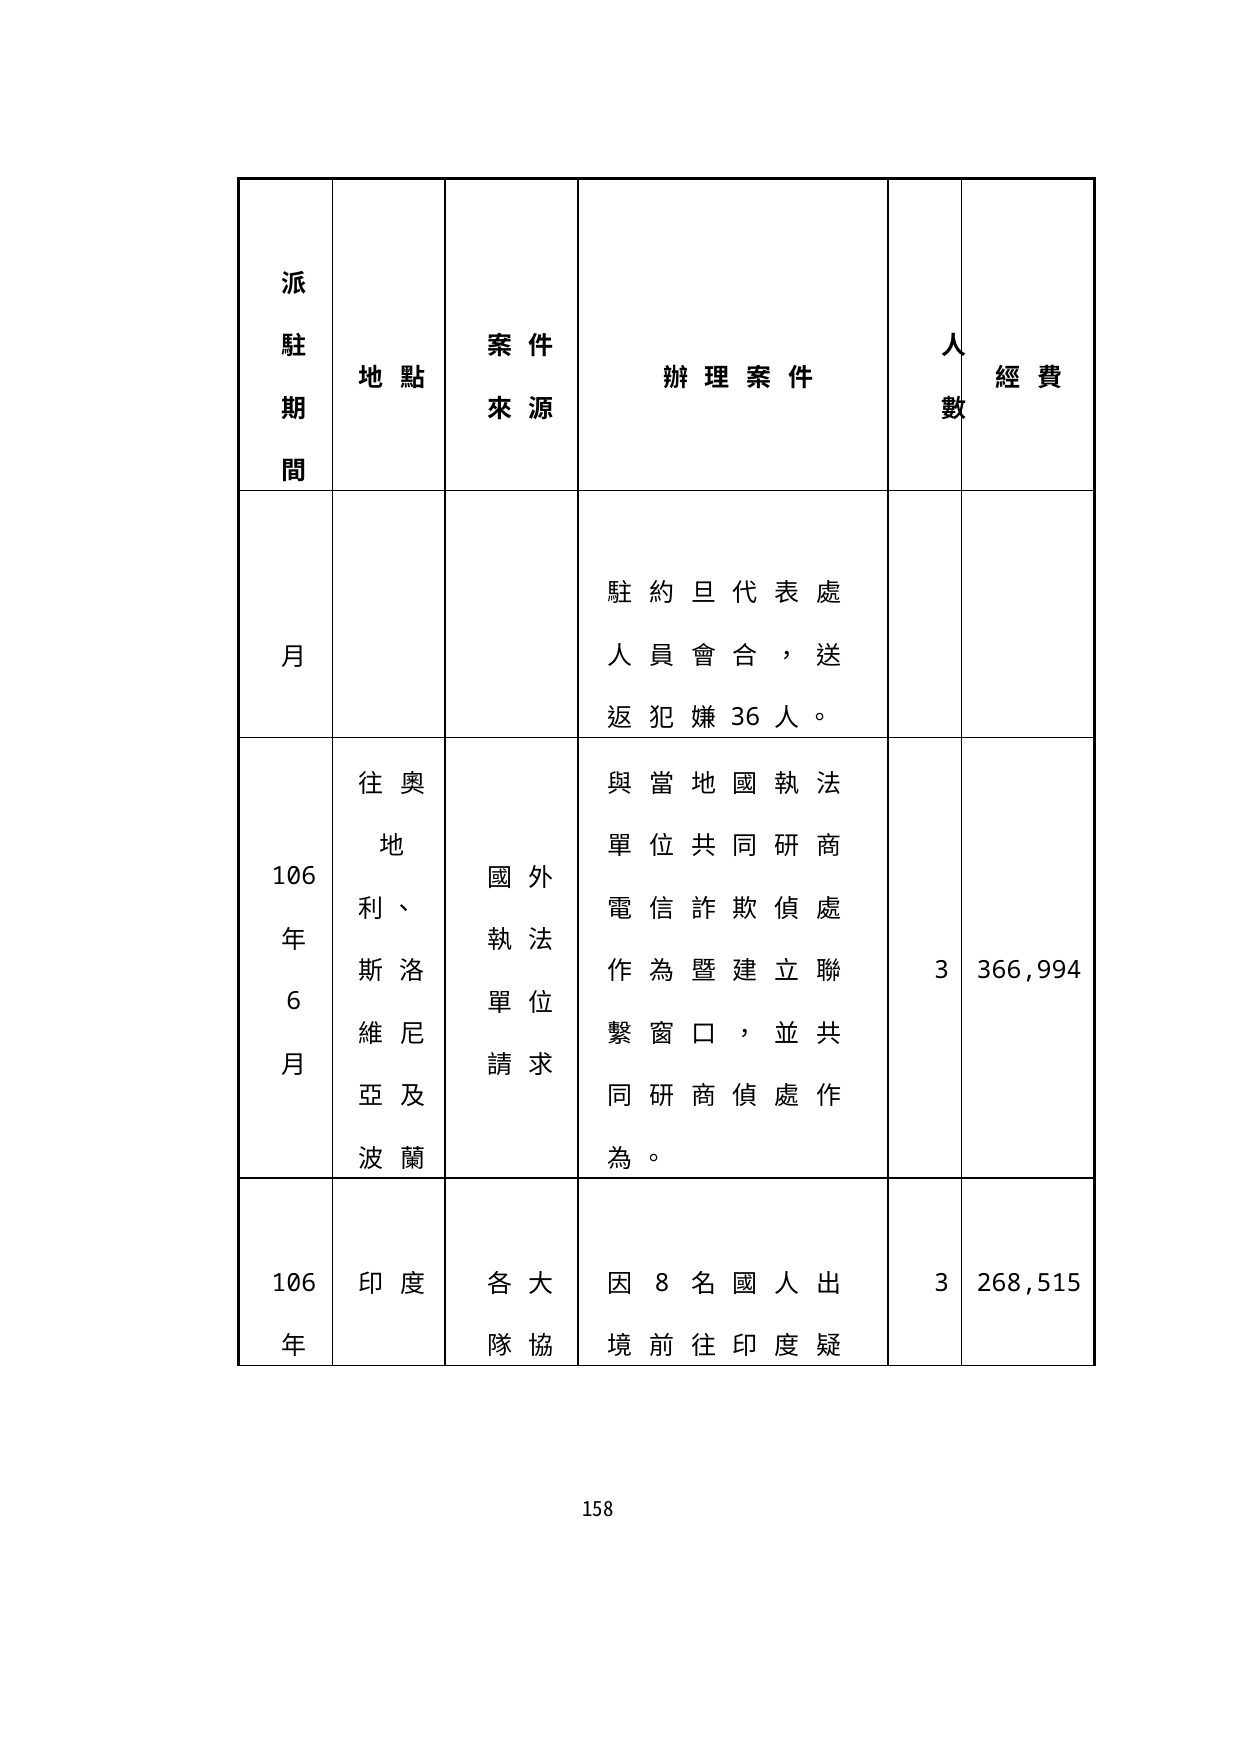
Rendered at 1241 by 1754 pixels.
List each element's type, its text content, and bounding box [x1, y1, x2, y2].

table_cell 因8名國人出境前往印度疑 [579, 1179, 887, 1365]
table_header 派駐期間 [240, 180, 332, 490]
table_cell [962, 491, 1093, 737]
table_cell 106年6月 [240, 738, 332, 1177]
table_cell [333, 491, 444, 737]
table_cell 366,994 [962, 738, 1093, 1177]
table_cell 3 [889, 738, 961, 1177]
table_cell 各大隊協 [446, 1179, 577, 1365]
table_cell 與當地國執法單位共同研商電信詐欺偵處作為暨建立聯繫窗口，並共同研商偵處作為。 [579, 738, 887, 1177]
table_cell 3 [889, 1179, 961, 1365]
table_cell 往奧地利、斯洛維尼亞及波蘭 [333, 738, 444, 1177]
table_cell 國外執法單位請求 [446, 738, 577, 1177]
table_cell [889, 491, 961, 737]
table_header 地點 [333, 180, 444, 490]
table_cell [446, 491, 577, 737]
table_header 人數 [889, 180, 961, 490]
table_cell 印度 [333, 1179, 444, 1365]
table_cell 106年 [240, 1179, 332, 1365]
table_cell 268,515 [962, 1179, 1093, 1365]
table_header 案件來源 [446, 180, 577, 490]
table_cell 月 [240, 491, 332, 737]
table_cell 駐約旦代表處人員會合，送返犯嫌36人。 [579, 491, 887, 737]
table_header 辦理案件 [579, 180, 887, 490]
table_header 經費 [962, 180, 1093, 490]
